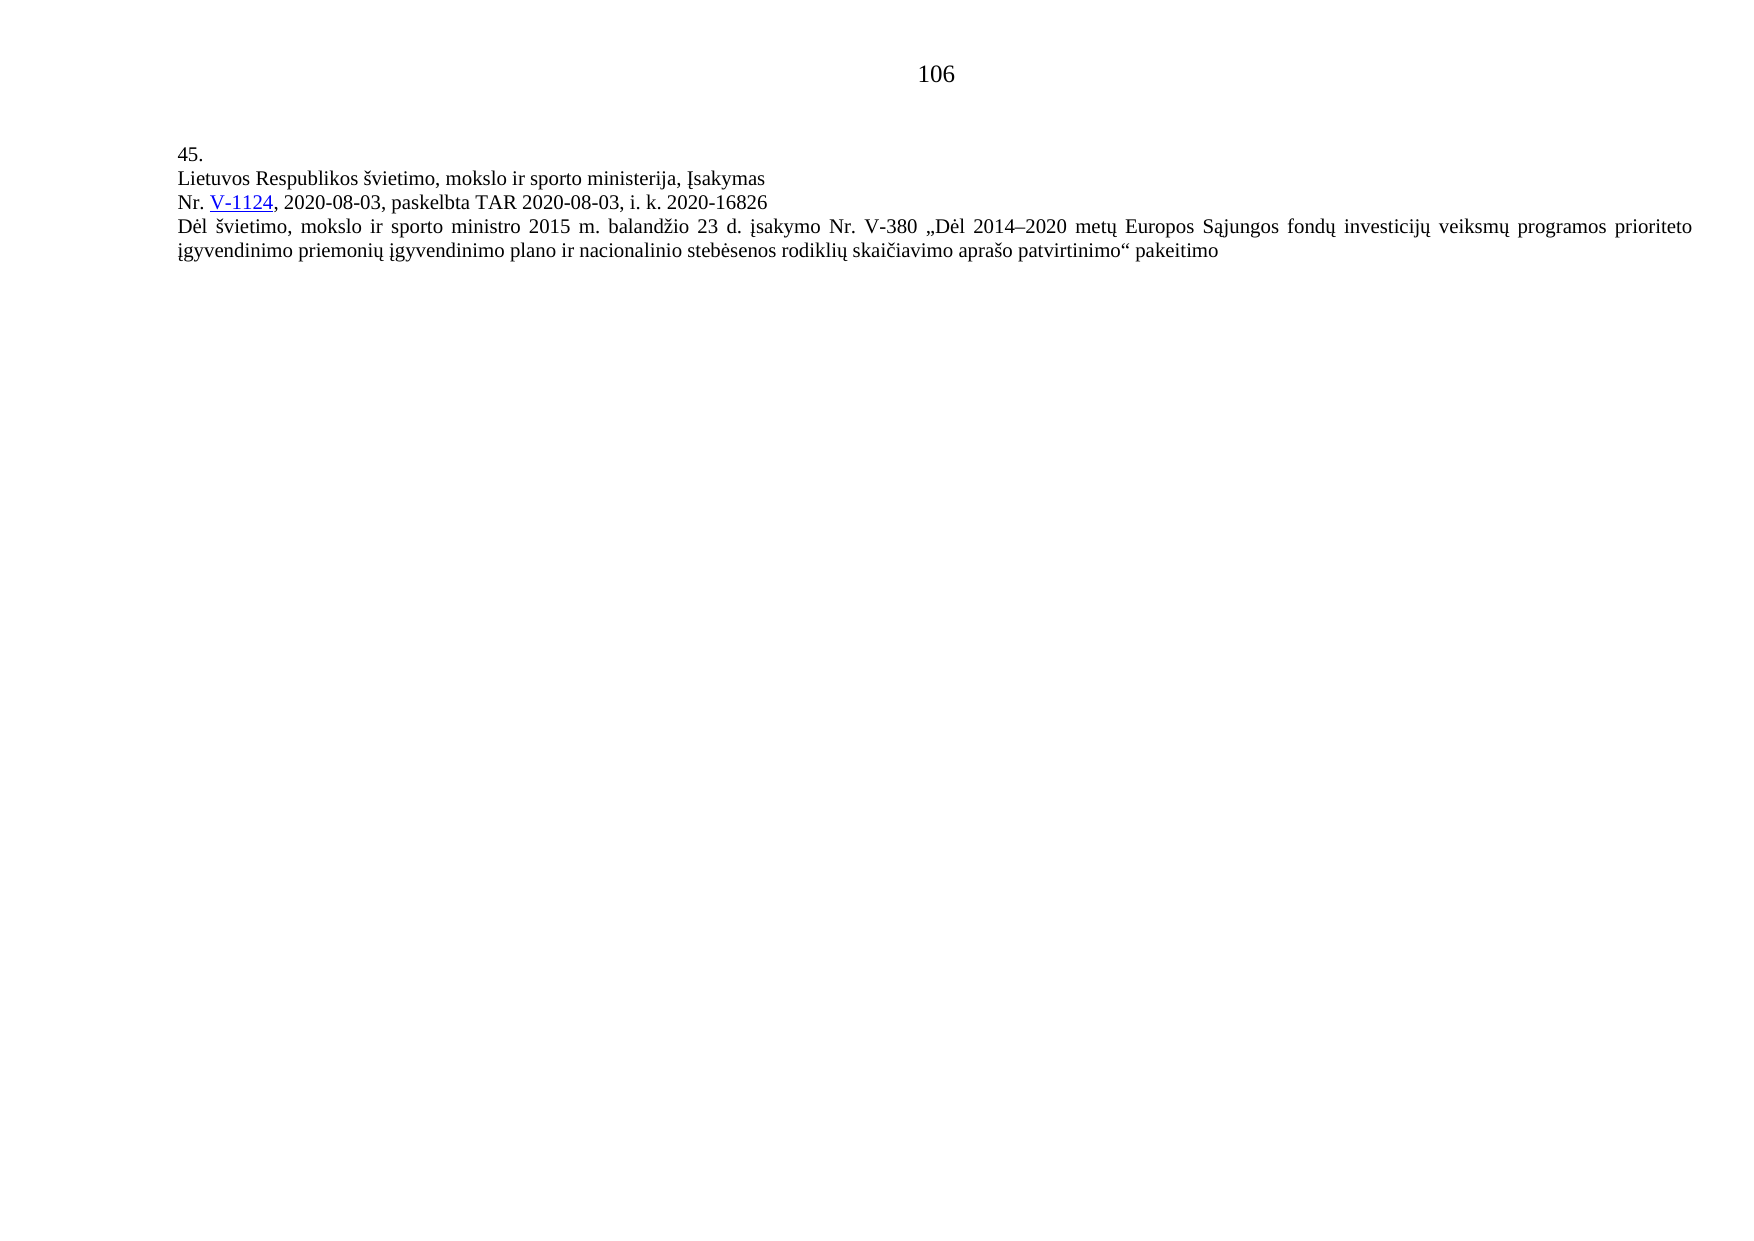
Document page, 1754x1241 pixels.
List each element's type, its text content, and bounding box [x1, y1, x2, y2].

text Dėl švietimo, mokslo ir sporto ministro 2015 m. balandžio 23 d. įsakymo Nr. V-380 „Dėl 2014–2020 metų Europos Sąjungos fondų investicijų veiksmų programos prioriteto įgyvendinimo priemonių įgyvendinimo plano ir nacionalinio stebėsenos rodiklių skaičiavimo aprašo patvirtinimo“ pakeitimo [177, 214, 1695, 262]
text 45. [177, 142, 1695, 166]
text Lietuvos Respublikos švietimo, mokslo ir sporto ministerija, Įsakymas [177, 166, 1695, 190]
text Nr. V-1124, 2020-08-03, paskelbta TAR 2020-08-03, i. k. 2020-16826 [177, 190, 1695, 214]
